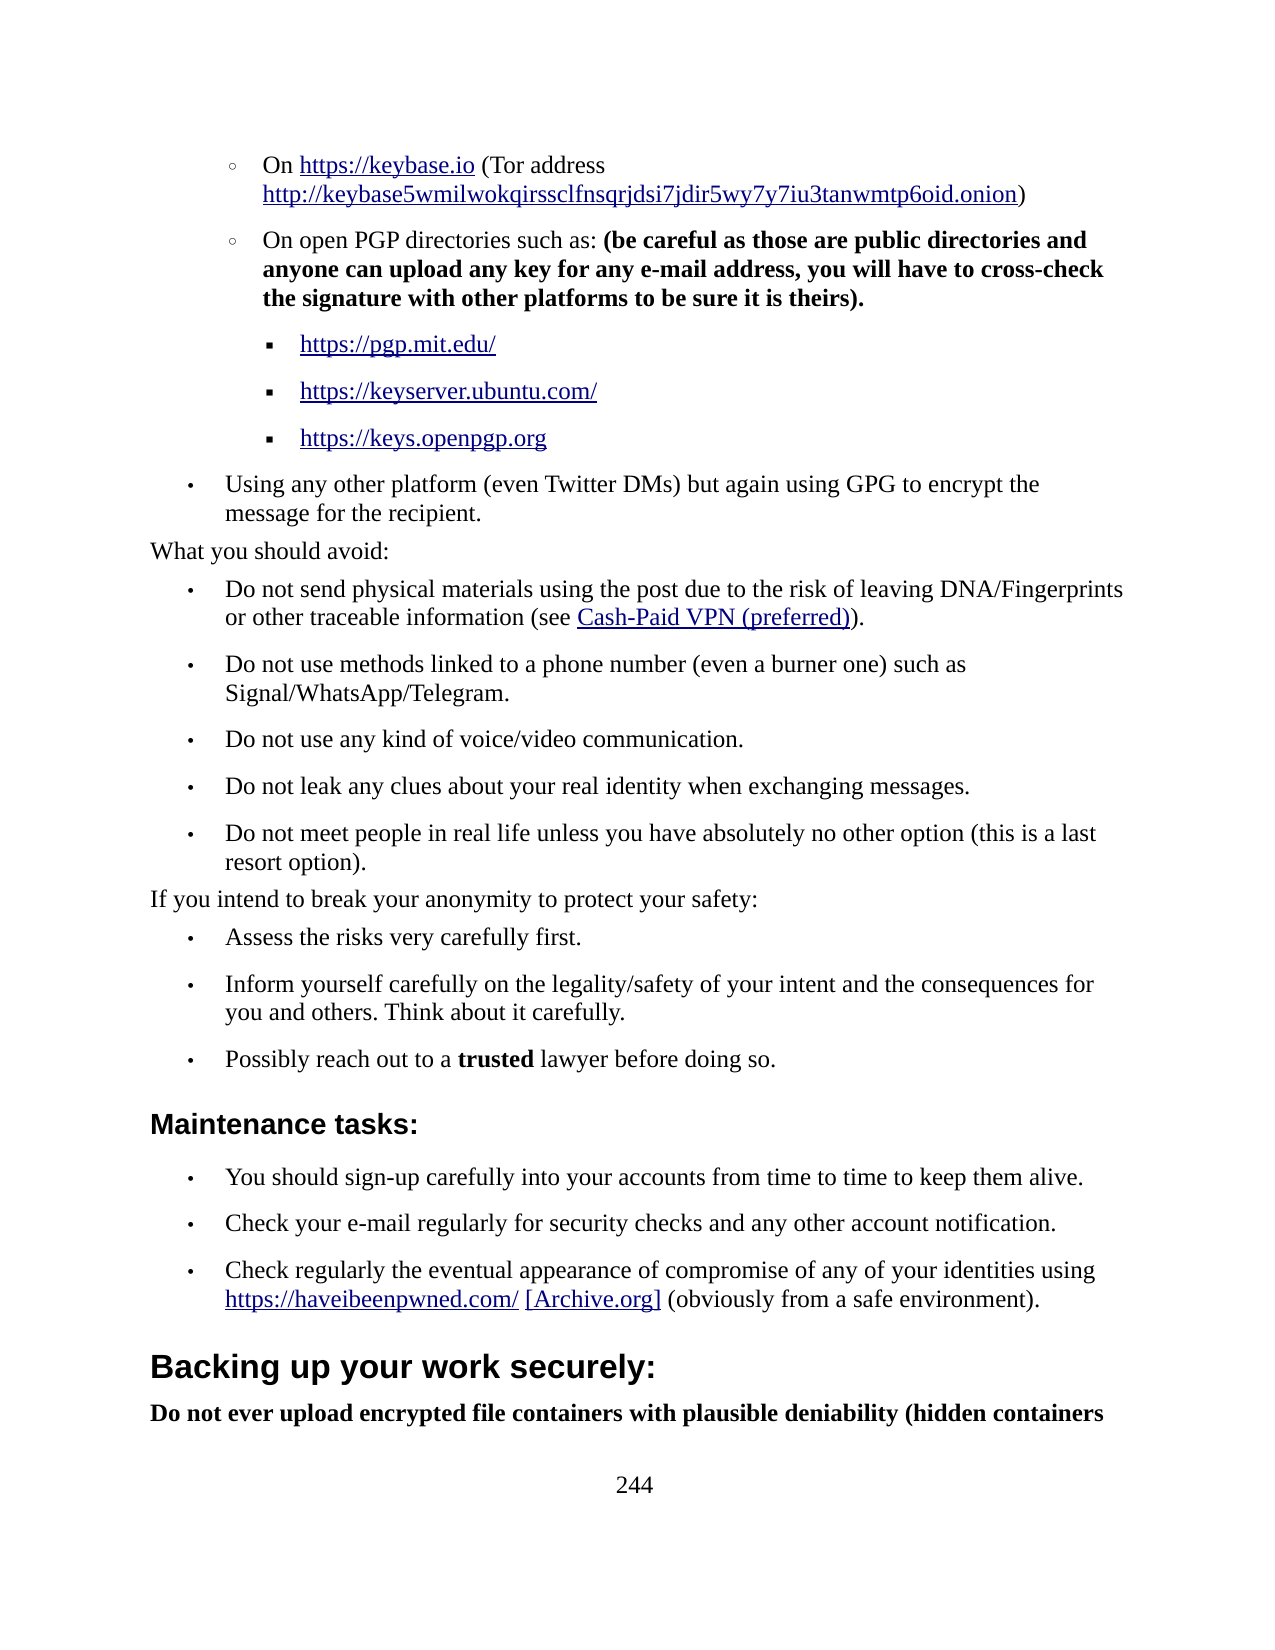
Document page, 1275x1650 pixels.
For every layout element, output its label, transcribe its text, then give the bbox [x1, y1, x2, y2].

list On open PGP directories such as: (be careful as those are public directories and anyone can upload any key for any e-mail address, you will have to cross-check the signature with other platforms to be sure it is theirs). [225, 225, 1125, 312]
list Do not meet people in real life unless you have absolutely no other option (this is a last resort option). [187, 818, 1125, 875]
list https://keys.openpgp.org [262, 423, 1125, 452]
list You should sign-up carefully into your accounts from time to time to keep them alive. [187, 1162, 1125, 1191]
subtitle Maintenance tasks: [150, 1107, 1125, 1140]
list Inform yourself carefully on the legality/safety of your intent and the consequences for you and others. Think about it carefully. [187, 969, 1125, 1026]
list Check regularly the eventual appearance of compromise of any of your identities using https://haveibeenpwned.com/ [Archive.org] (obviously from a safe environment). [187, 1255, 1125, 1313]
list https://keyserver.ubuntu.com/ [262, 376, 1125, 405]
list Check your e-mail regularly for security checks and any other account notification. [187, 1208, 1125, 1237]
list Do not send physical materials using the post due to the risk of leaving DNA/Fingerprints or other traceable information (see Cash-Paid VPN (preferred)). [187, 574, 1125, 631]
list Do not use methods linked to a phone number (even a burner one) such as Signal/WhatsApp/Telegram. [187, 649, 1125, 707]
text If you intend to break your anonymity to protect your safety: [150, 884, 1125, 913]
list Possibly reach out to a trusted lawyer before doing so. [187, 1044, 1125, 1073]
text Do not ever upload encrypted file containers with plausible deniability (hidden containers [150, 1398, 1125, 1427]
subtitle Backing up your work securely: [150, 1347, 1125, 1385]
text What you should avoid: [150, 536, 1125, 565]
list https://pgp.mit.edu/ [262, 329, 1125, 358]
list Assess the risks very carefully first. [187, 922, 1125, 951]
list On https://keybase.io (Tor address http://keybase5wmilwokqirssclfnsqrjdsi7jdir5wy7y7iu3tanwmtp6oid.onion) [225, 150, 1125, 207]
list Using any other platform (even Twitter DMs) but again using GPG to encrypt the message for the recipient. [187, 469, 1125, 527]
list Do not use any kind of voice/video communication. [187, 724, 1125, 753]
list Do not leak any clues about your real identity when exchanging messages. [187, 771, 1125, 800]
